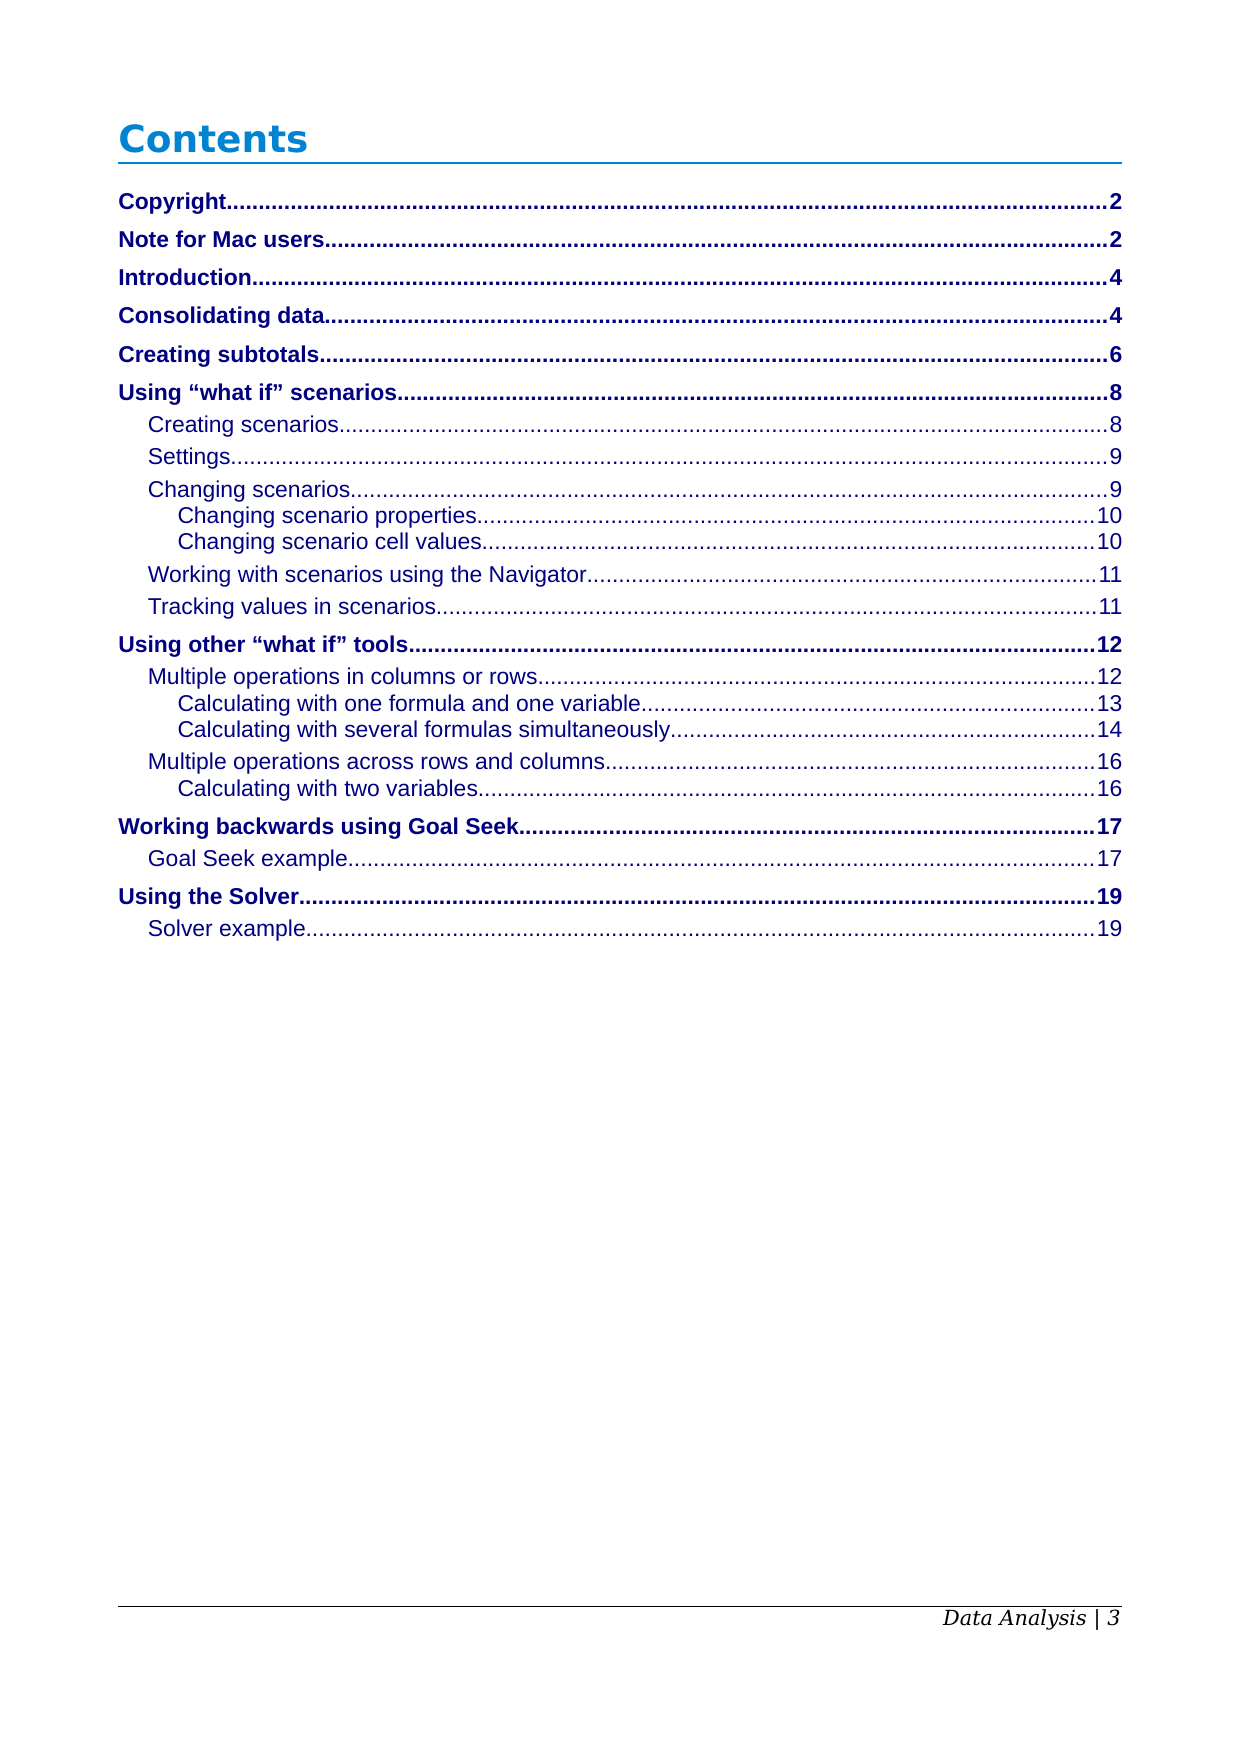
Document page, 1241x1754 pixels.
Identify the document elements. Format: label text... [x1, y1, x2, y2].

text Tracking values in scenarios 11 [148, 593, 1122, 619]
text Calculating with two variables 16 [177, 774, 1122, 801]
text Calculating with several formulas simultaneously 14 [177, 716, 1122, 742]
text Creating subtotals 6 [118, 341, 1122, 367]
text Contents [118, 118, 1122, 162]
text Note for Mac users 2 [118, 226, 1122, 252]
text Working backwards using Goal Seek 17 [118, 813, 1122, 839]
text Multiple operations in columns or rows 12 [148, 663, 1122, 689]
text Changing scenarios 9 [148, 476, 1122, 502]
text Using “what if” scenarios 8 [118, 379, 1122, 405]
text Using other “what if” tools 12 [118, 631, 1122, 657]
text Settings 9 [148, 443, 1122, 469]
text Calculating with one formula and one variable 13 [177, 689, 1122, 716]
text Introduction 4 [118, 264, 1122, 291]
text Multiple operations across rows and columns 16 [148, 748, 1122, 774]
text Consolidating data 4 [118, 302, 1122, 329]
text Changing scenario cell values 10 [177, 528, 1122, 554]
text Solver example 19 [148, 915, 1122, 942]
text Creating scenarios 8 [148, 411, 1122, 437]
text Working with scenarios using the Navigator 11 [148, 561, 1122, 587]
text Changing scenario properties 10 [177, 502, 1122, 528]
text Using the Solver 19 [118, 883, 1122, 909]
text Goal Seek example 17 [148, 845, 1122, 871]
text Copyright 2 [118, 188, 1122, 214]
